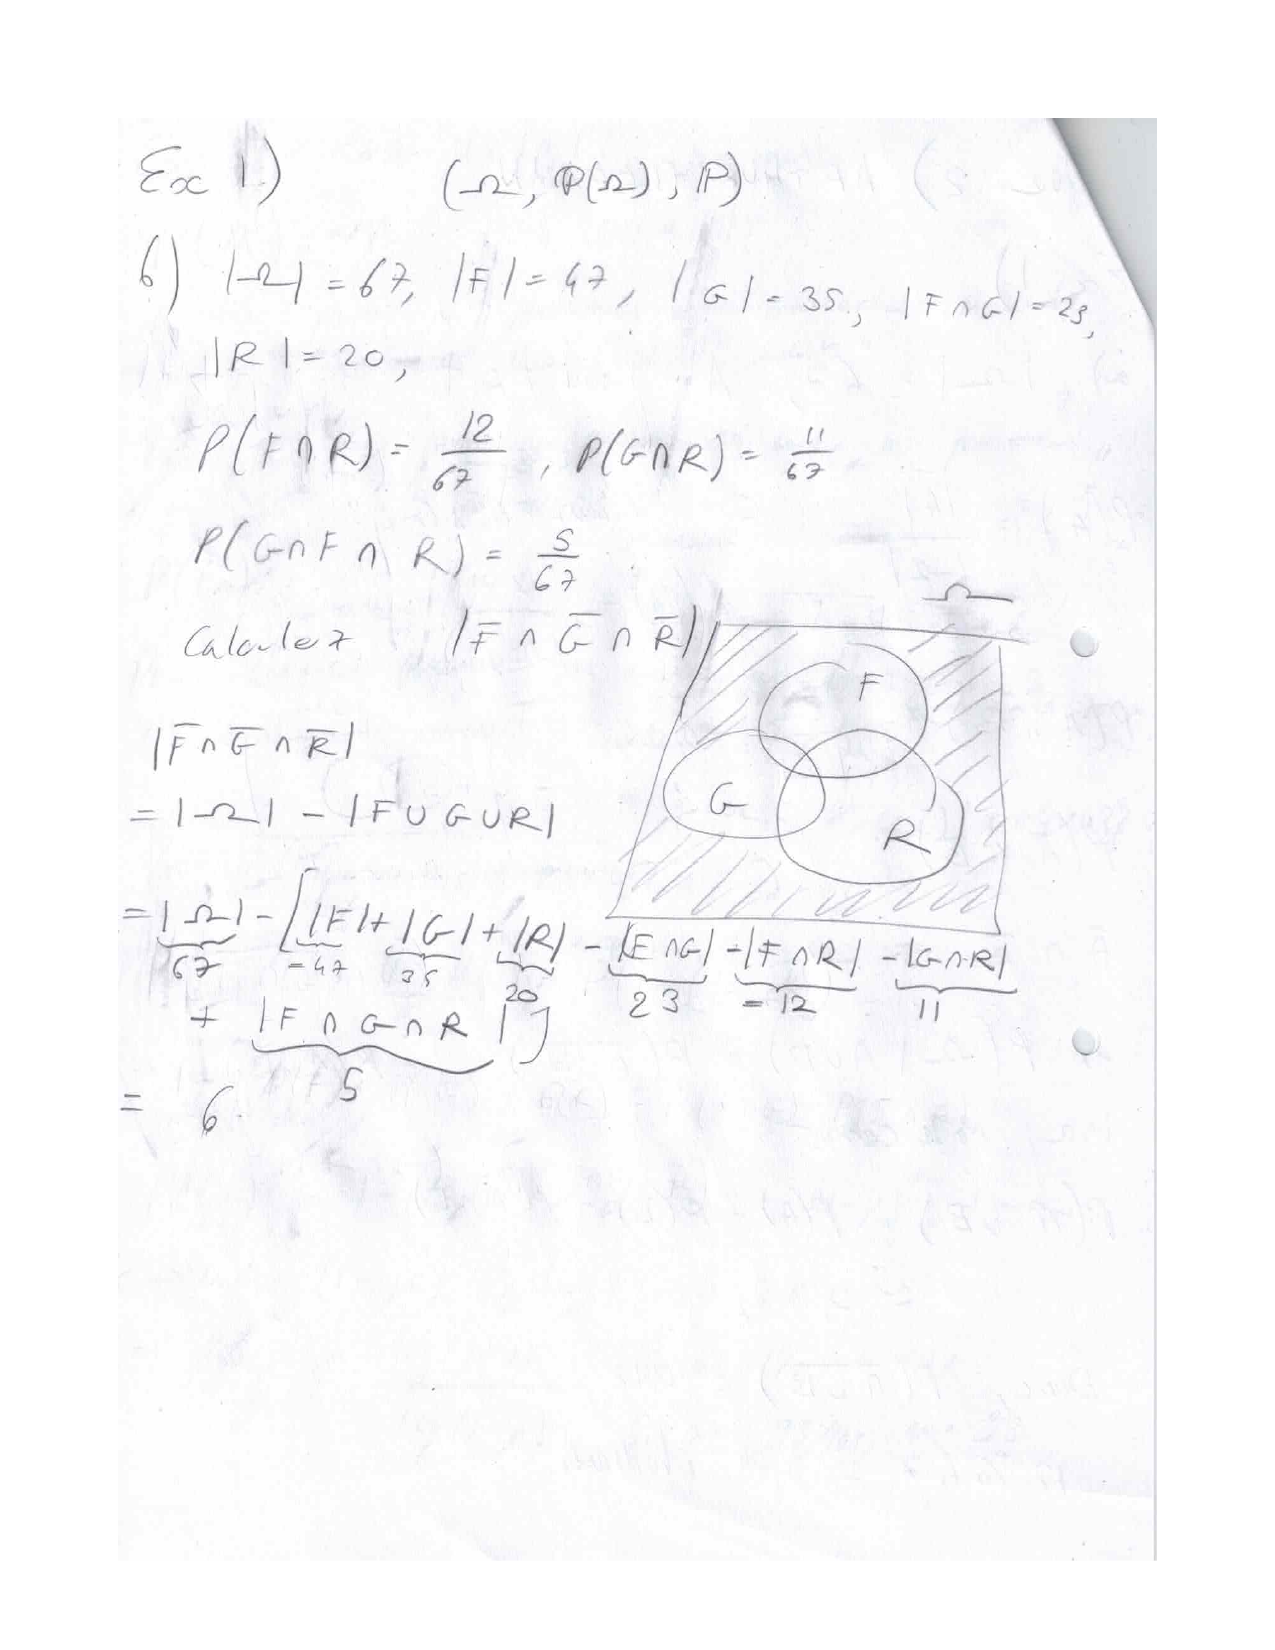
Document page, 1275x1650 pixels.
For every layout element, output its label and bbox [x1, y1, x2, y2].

picture [118, 118, 1157, 1561]
